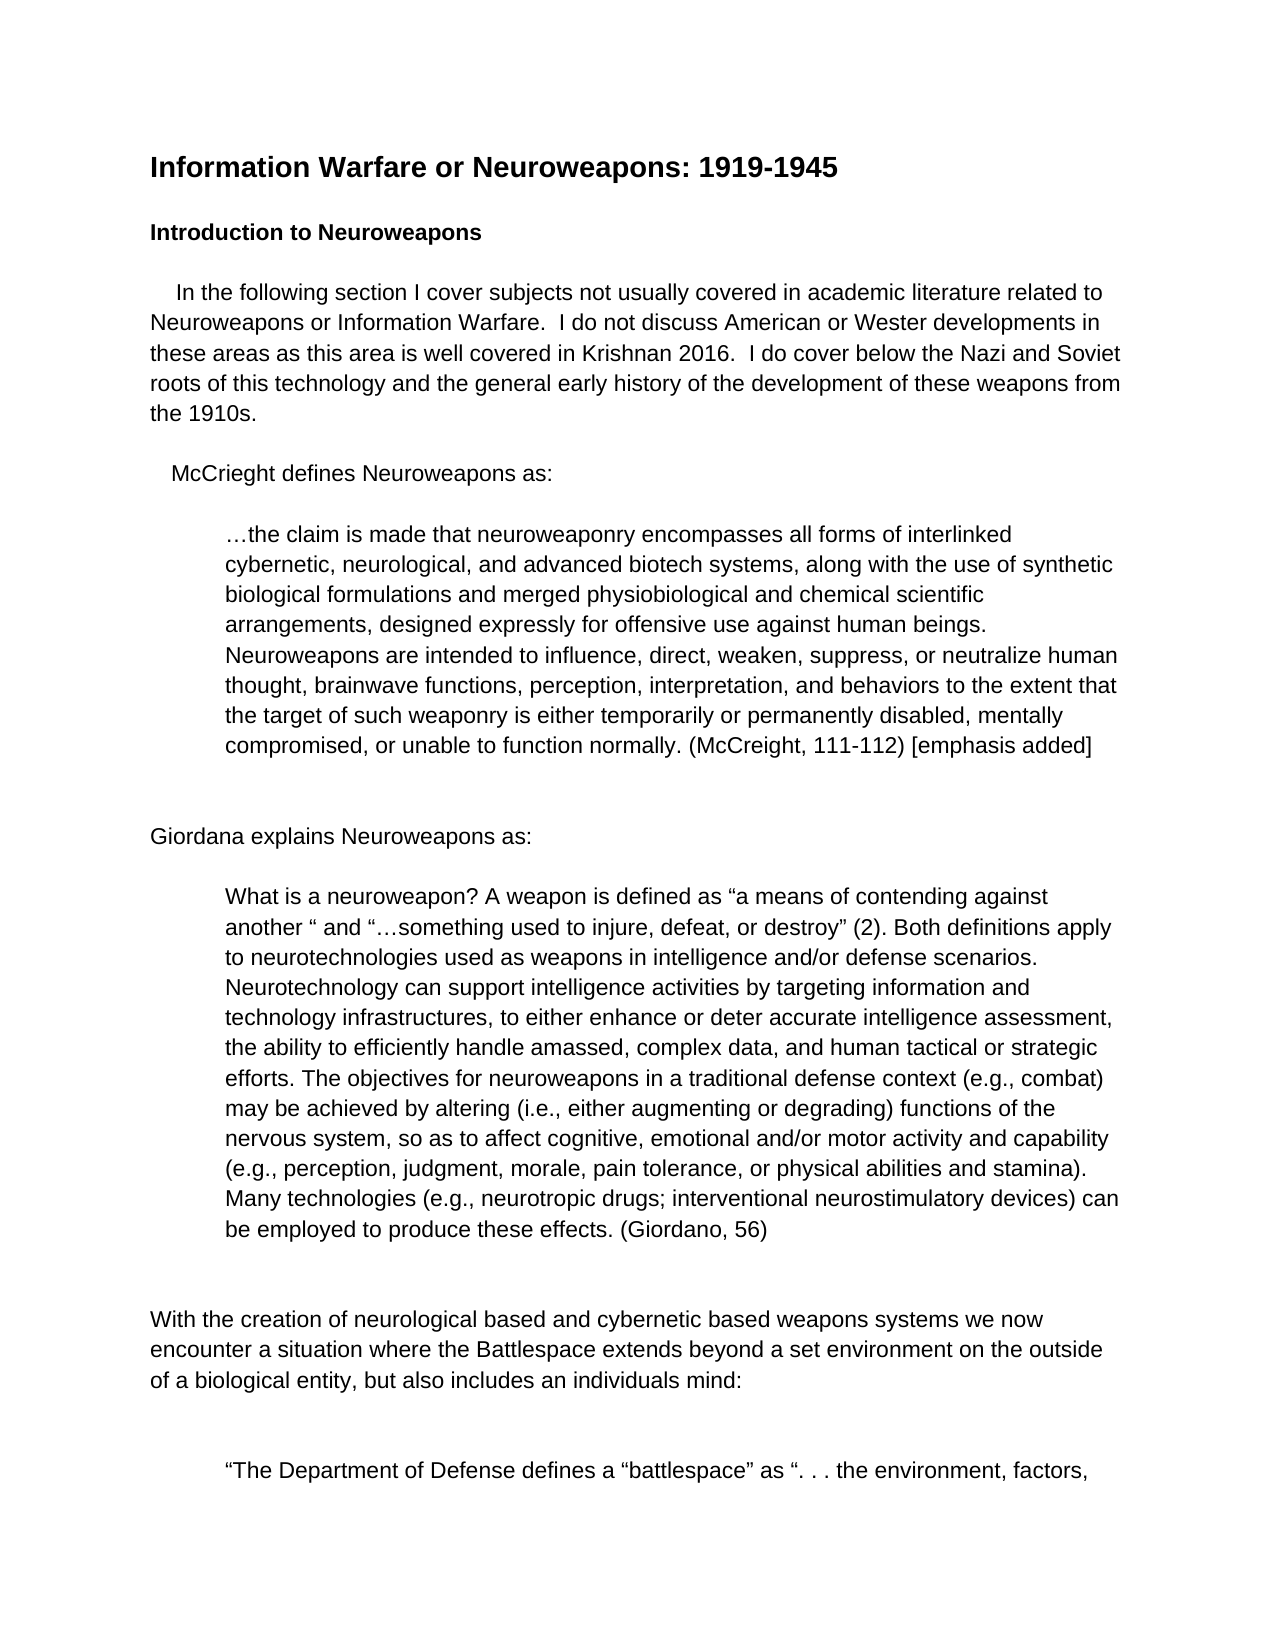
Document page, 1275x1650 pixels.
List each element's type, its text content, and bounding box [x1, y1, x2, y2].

text What is a neuroweapon? A weapon is defined as “a means of contending against another “ and “…something used to injure, defeat, or destroy” (2). Both definitions apply to neurotechnologies used as weapons in intelligence and/or defense scenarios. Neurotechnology can support intelligence activities by targeting information and technology infrastructures, to either enhance or deter accurate intelligence assessment, the ability to efficiently handle amassed, complex data, and human tactical or strategic efforts. The objectives for neuroweapons in a traditional defense context (e.g., combat) may be achieved by altering (i.e., either augmenting or degrading) functions of the nervous system, so as to affect cognitive, emotional and/or motor activity and capability (e.g., perception, judgment, morale, pain tolerance, or physical abilities and stamina). Many technologies (e.g., neurotropic drugs; interventional neurostimulatory devices) can be employed to produce these effects. (Giordano, 56) [225, 883, 1125, 1302]
text In the following section I cover subjects not usually covered in academic literature related to Neuroweapons or Information Warfare. I do not discuss American or Wester developments in these areas as this area is well covered in Krishnan 2016. I do cover below the Nazi and Soviet roots of this technology and the general early history of the development of these weapons from the 1910s. [150, 279, 1125, 426]
text McCrieght defines Neuroweapons as: [150, 460, 1125, 517]
text “The Department of Defense defines a “battlespace” as “. . . the environment, factors, [225, 1427, 1125, 1484]
text Information Warfare or Neuroweapons: 1919-1945 [150, 150, 1125, 183]
text Giordana explains Neuroweapons as: [150, 823, 1125, 879]
text …the claim is made that neuroweaponry encompasses all forms of interlinked cybernetic, neurological, and advanced biotech systems, along with the use of synthetic biological formulations and merged physiobiological and chemical scientific arrangements, designed expressly for offensive use against human beings. Neuroweapons are intended to influence, direct, weaken, suppress, or neutralize human thought, brainwave functions, perception, interpretation, and behaviors to the extent that the target of such weaponry is either temporarily or permanently disabled, mentally compromised, or unable to function normally. (McCreight, 111-112) [emphasis added] [225, 521, 1125, 819]
text With the creation of neurological based and cybernetic based weapons systems we now encounter a situation where the Battlespace extends beyond a set environment on the outside of a biological entity, but also includes an individuals mind: [150, 1306, 1125, 1423]
text Introduction to Neuroweapons [150, 219, 1125, 245]
